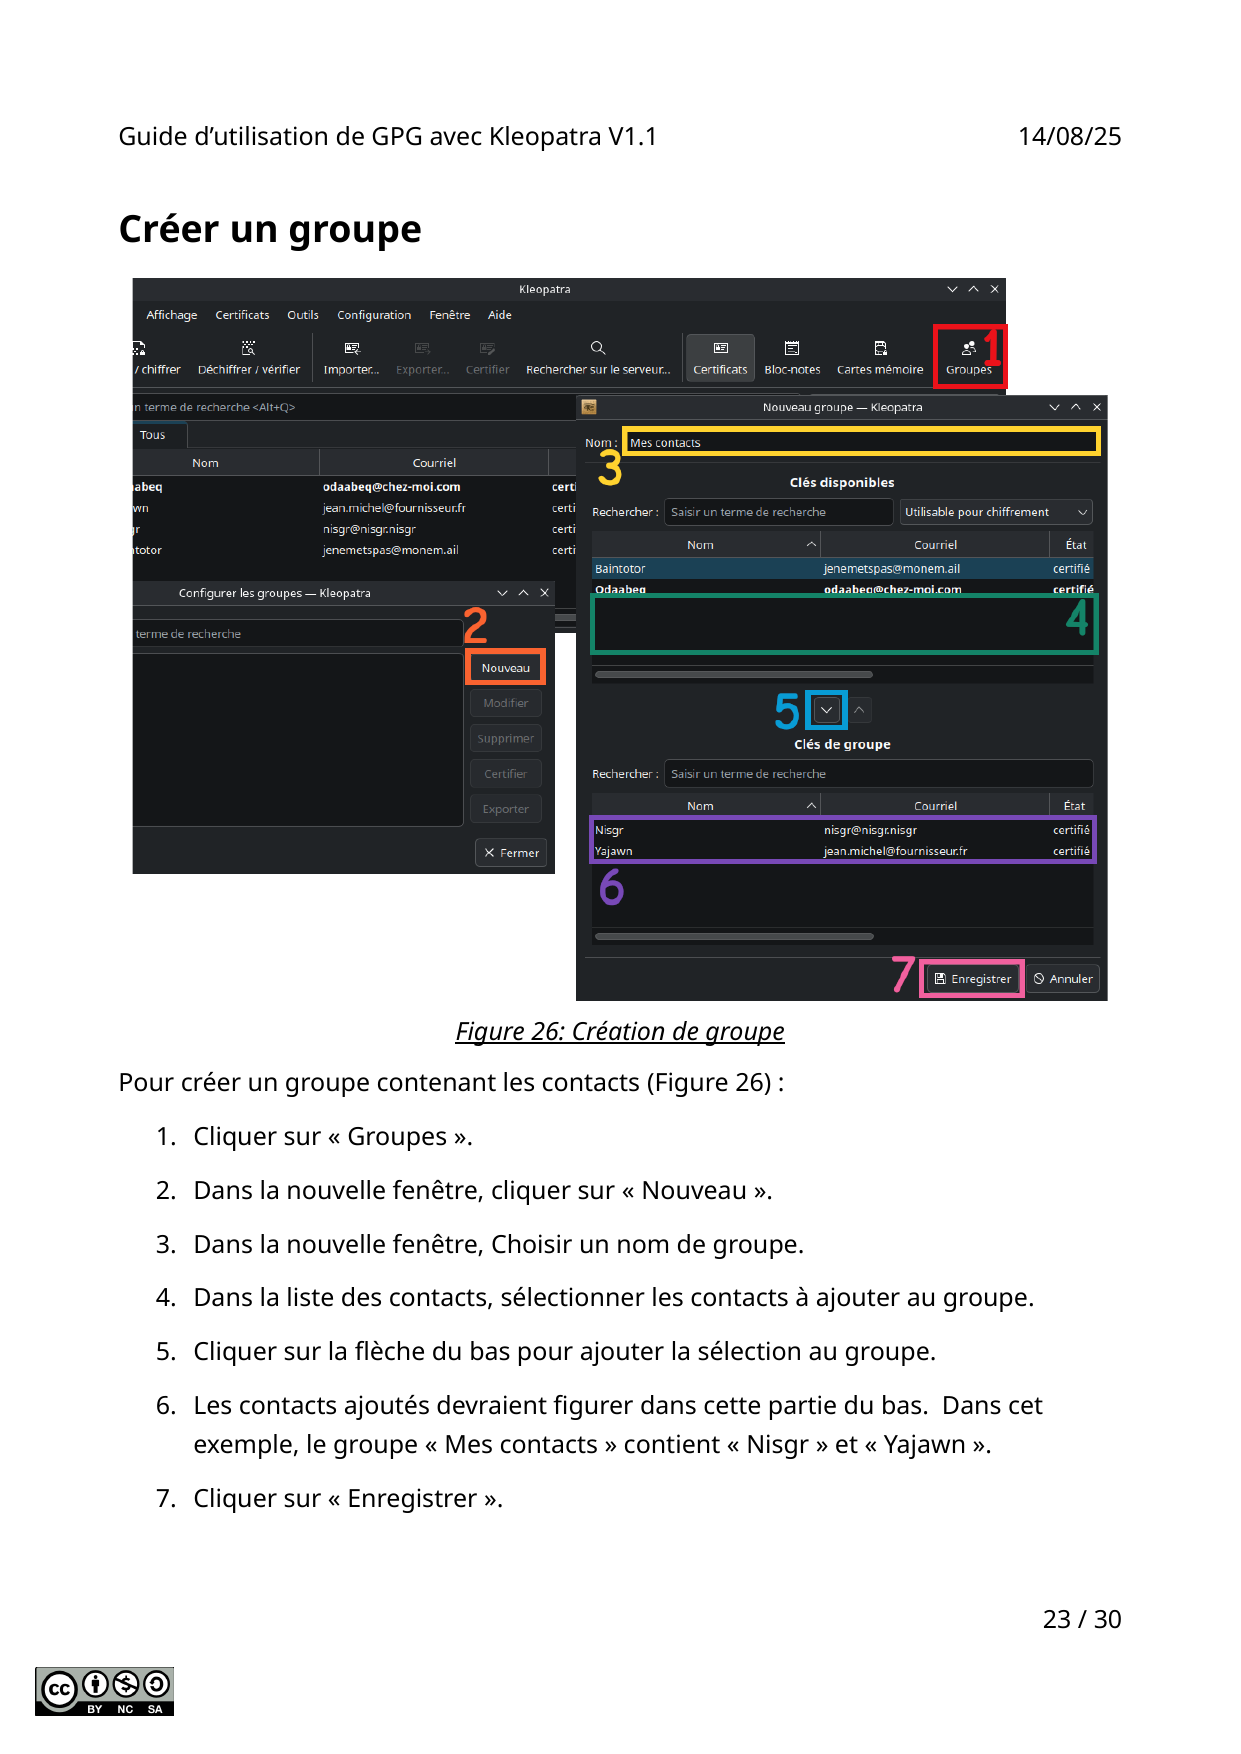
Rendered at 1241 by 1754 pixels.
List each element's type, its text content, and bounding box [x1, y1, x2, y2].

text Pour créer un groupe contenant les contacts (Figure 26) : [118, 266, 1122, 1099]
picture [35, 1667, 174, 1716]
list Dans la nouvelle fenêtre, Choisir un nom de groupe. [156, 1226, 1122, 1260]
text Figure 26: Création de groupe [133, 1001, 1107, 1047]
picture [132, 278, 1108, 1001]
list Les contacts ajoutés devraient figurer dans cette partie du bas. Dans cet exemple, le groupe « Mes contacts » contient « Nisgr » et « Yajawn ». [156, 1387, 1122, 1461]
list Cliquer sur « Groupes ». [156, 1119, 1122, 1153]
list Cliquer sur « Enregistrer ». [156, 1480, 1122, 1514]
list Dans la nouvelle fenêtre, cliquer sur « Nouveau ». [156, 1172, 1122, 1207]
list Dans la liste des contacts, sélectionner les contacts à ajouter au groupe. [156, 1280, 1122, 1314]
list Cliquer sur la flèche du bas pour ajouter la sélection au groupe. [156, 1334, 1122, 1368]
subtitle Créer un groupe [118, 202, 1122, 253]
